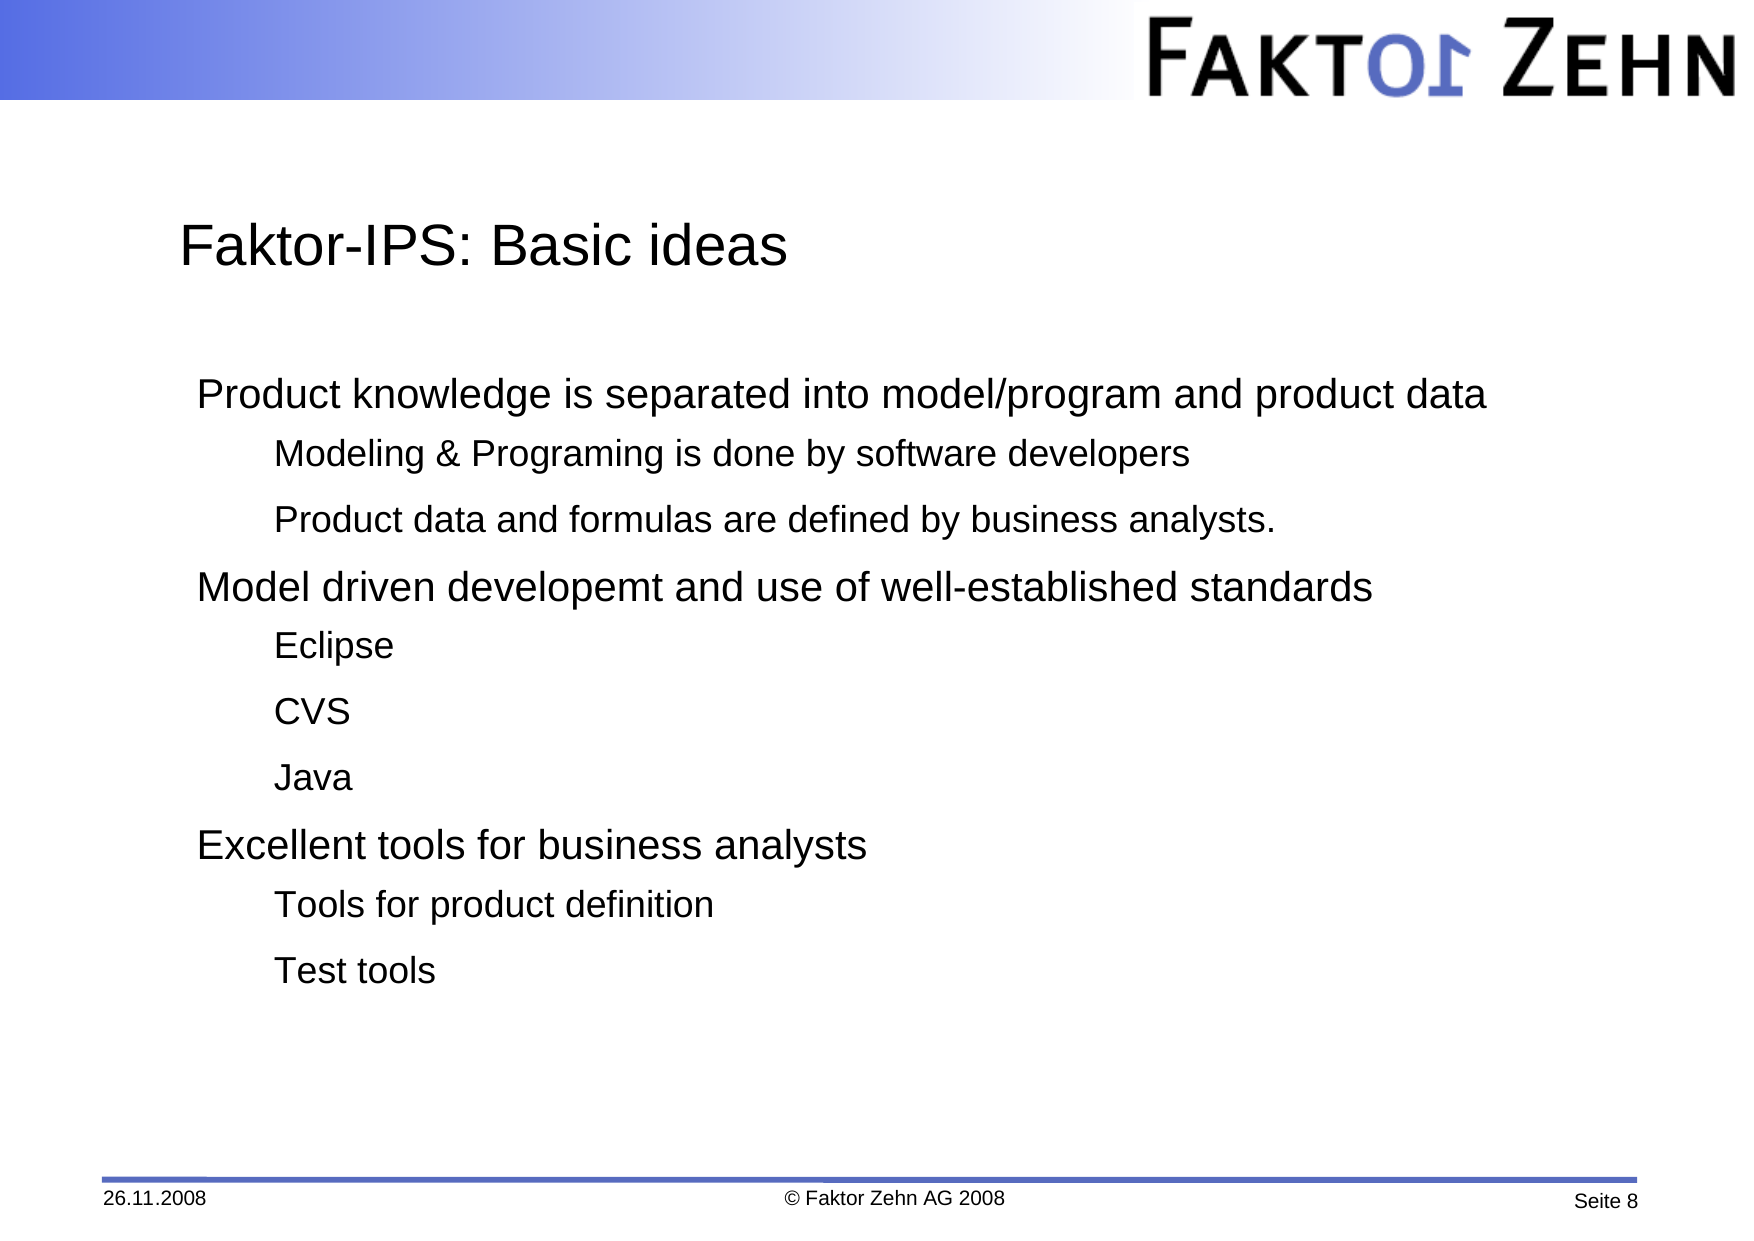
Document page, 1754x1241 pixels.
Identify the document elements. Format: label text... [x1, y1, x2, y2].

title Faktor-IPS: Basic ideas [179, 142, 1576, 349]
list Product knowledge is separated into model/program and product data Modeling & Programing is done by software developers Product data and formulas are defined by business analysts. Model driven developemt and use of well-established standards Eclipse CVS Java Excellent tools for business analysts Tools for product definition Test tools [179, 371, 1576, 1078]
picture [1133, 2, 1749, 105]
